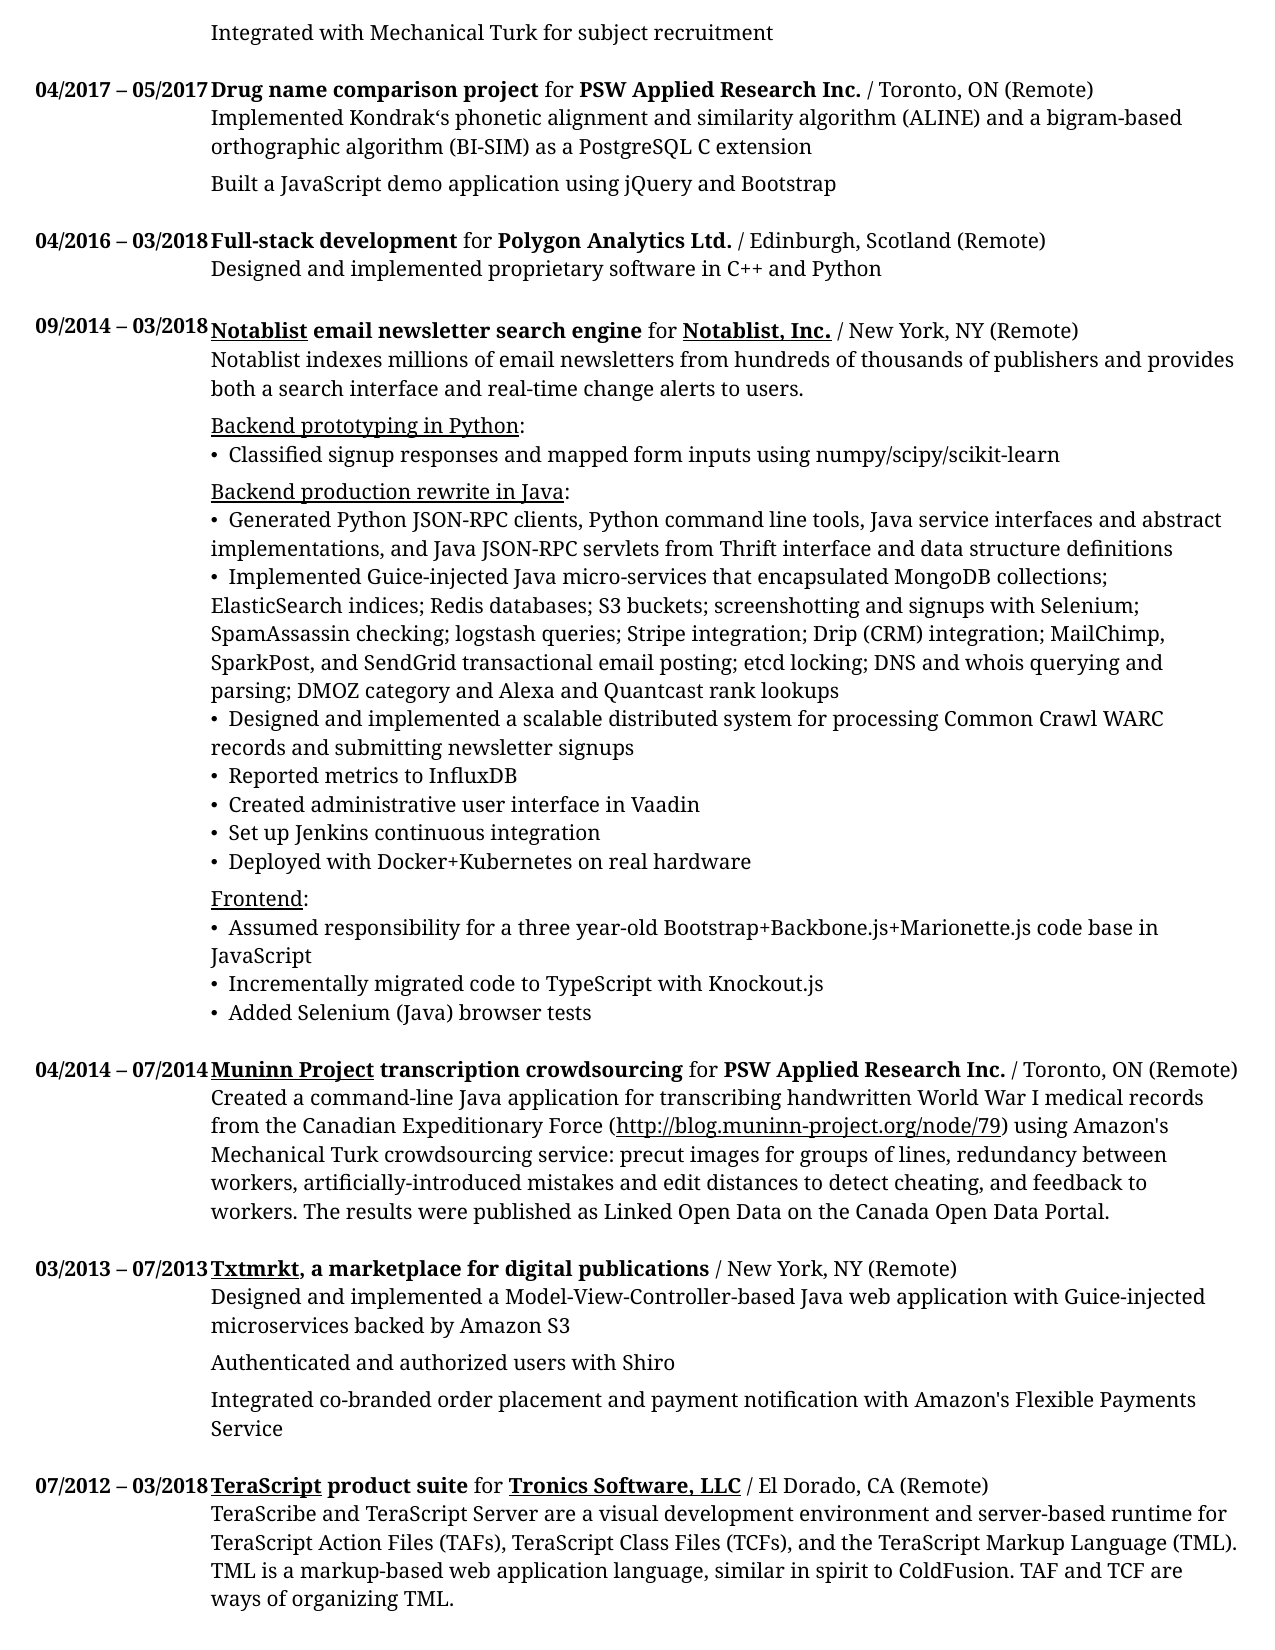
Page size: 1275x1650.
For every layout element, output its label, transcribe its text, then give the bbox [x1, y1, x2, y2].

table_cell Created a command-line Java application for transcribing handwritten World War I medical records from the Canadian Expeditionary Force (http://blog.muninn-project.org/node/79) using Amazon's Mechanical Turk crowdsourcing service: precut images for groups of lines, redundancy between workers, artificially-introduced mistakes and edit distances to detect cheating, and feedback to workers. The results were published as Linked Open Data on the Canada Open Data Portal. [211, 1083, 1239, 1225]
table_cell [35, 198, 211, 226]
table_cell [35, 1443, 211, 1471]
table_cell Backend prototyping in Python: Classified signup responses and mapped form inputs using numpy/scipy/scikit-learn Backend production rewrite in Java: Generated Python JSON-RPC clients, Python command line tools, Java service interfaces and abstract implementations, and Java JSON-RPC servlets from Thrift interface and data structure definitions Implemented Guice-injected Java micro-services that encapsulated MongoDB collections; ElasticSearch indices; Redis databases; S3 buckets; screenshotting and signups with Selenium; SpamAssassin checking; logstash queries; Stripe integration; Drip (CRM) integration; MailChimp, SparkPost, and SendGrid transactional email posting; etcd locking; DNS and whois querying and parsing; DMOZ category and Alexa and Quantcast rank lookups Designed and implemented a scalable distributed system for processing Common Crawl WARC records and submitting newsletter signups Reported metrics to InfluxDB Created administrative user interface in Vaadin Set up Jenkins continuous integration Deployed with Docker+Kubernetes on real hardware Frontend: Assumed responsibility for a three year-old Bootstrap+Backbone.js+Marionette.js code base in JavaScript Incrementally migrated code to TypeScript with Knockout.js Added Selenium (Java) browser tests [211, 402, 1239, 1026]
table_cell [211, 1026, 1239, 1055]
table_cell TeraScript product suite for Tronics Software, LLC / El Dorado, CA (Remote) TeraScribe and TeraScript Server are a visual development environment and server-based runtime for TeraScript Action Files (TAFs), TeraScript Class Files (TCFs), and the TeraScript Markup Language (TML). TML is a markup-based web application language, similar in spirit to ColdFusion. TAF and TCF are ways of organizing TML. [211, 1471, 1239, 1622]
table_cell [35, 255, 211, 283]
table_cell [35, 283, 211, 311]
table_cell 04/2014 – 07/2014 [35, 1055, 211, 1083]
table_cell 09/2014 – 03/2018 [35, 311, 211, 402]
table_cell [35, 1083, 211, 1225]
table_cell [35, 1026, 211, 1055]
table_cell [35, 1225, 211, 1254]
table_cell Designed and implemented a Model-View-Controller-based Java web application with Guice-injected microservices backed by Amazon S3 Authenticated and authorized users with Shiro Integrated co-branded order placement and payment notification with Amazon's Flexible Payments Service [211, 1282, 1239, 1442]
table_cell [211, 198, 1239, 226]
table_cell 04/2017 – 05/2017 [35, 75, 211, 103]
table_cell [211, 1225, 1239, 1254]
table_cell [35, 18, 211, 46]
table_cell Notablist email newsletter search engine for Notablist, Inc. / New York, NY (Remote) Notablist indexes millions of email newsletters from hundreds of thousands of publishers and provides both a search interface and real-time change alerts to users. [211, 311, 1239, 402]
table_cell 03/2013 – 07/2013 [35, 1254, 211, 1282]
table_cell 04/2016 – 03/2018 [35, 226, 211, 254]
table_cell [35, 46, 211, 75]
table_cell [211, 283, 1239, 311]
table_cell [211, 46, 1239, 75]
table_cell Txtmrkt, a marketplace for digital publications / New York, NY (Remote) [211, 1254, 1239, 1282]
table_cell Drug name comparison project for PSW Applied Research Inc. / Toronto, ON (Remote) [211, 75, 1239, 103]
table_cell [35, 103, 211, 198]
table_cell Muninn Project transcription crowdsourcing for PSW Applied Research Inc. / Toronto, ON (Remote) [211, 1055, 1239, 1083]
table_cell [211, 1443, 1239, 1471]
table_cell Full-stack development for Polygon Analytics Ltd. / Edinburgh, Scotland (Remote) [211, 226, 1239, 254]
table_cell [35, 402, 211, 1026]
table_cell Integrated with Mechanical Turk for subject recruitment [211, 18, 1239, 46]
table_cell Implemented Kondrak‘s phonetic alignment and similarity algorithm (ALINE) and a bigram-based orthographic algorithm (BI-SIM) as a PostgreSQL C extension Built a JavaScript demo application using jQuery and Bootstrap [211, 103, 1239, 198]
table_cell 07/2012 – 03/2018 [35, 1471, 211, 1622]
table_cell Designed and implemented proprietary software in C++ and Python [211, 255, 1239, 283]
table_cell [35, 1282, 211, 1442]
